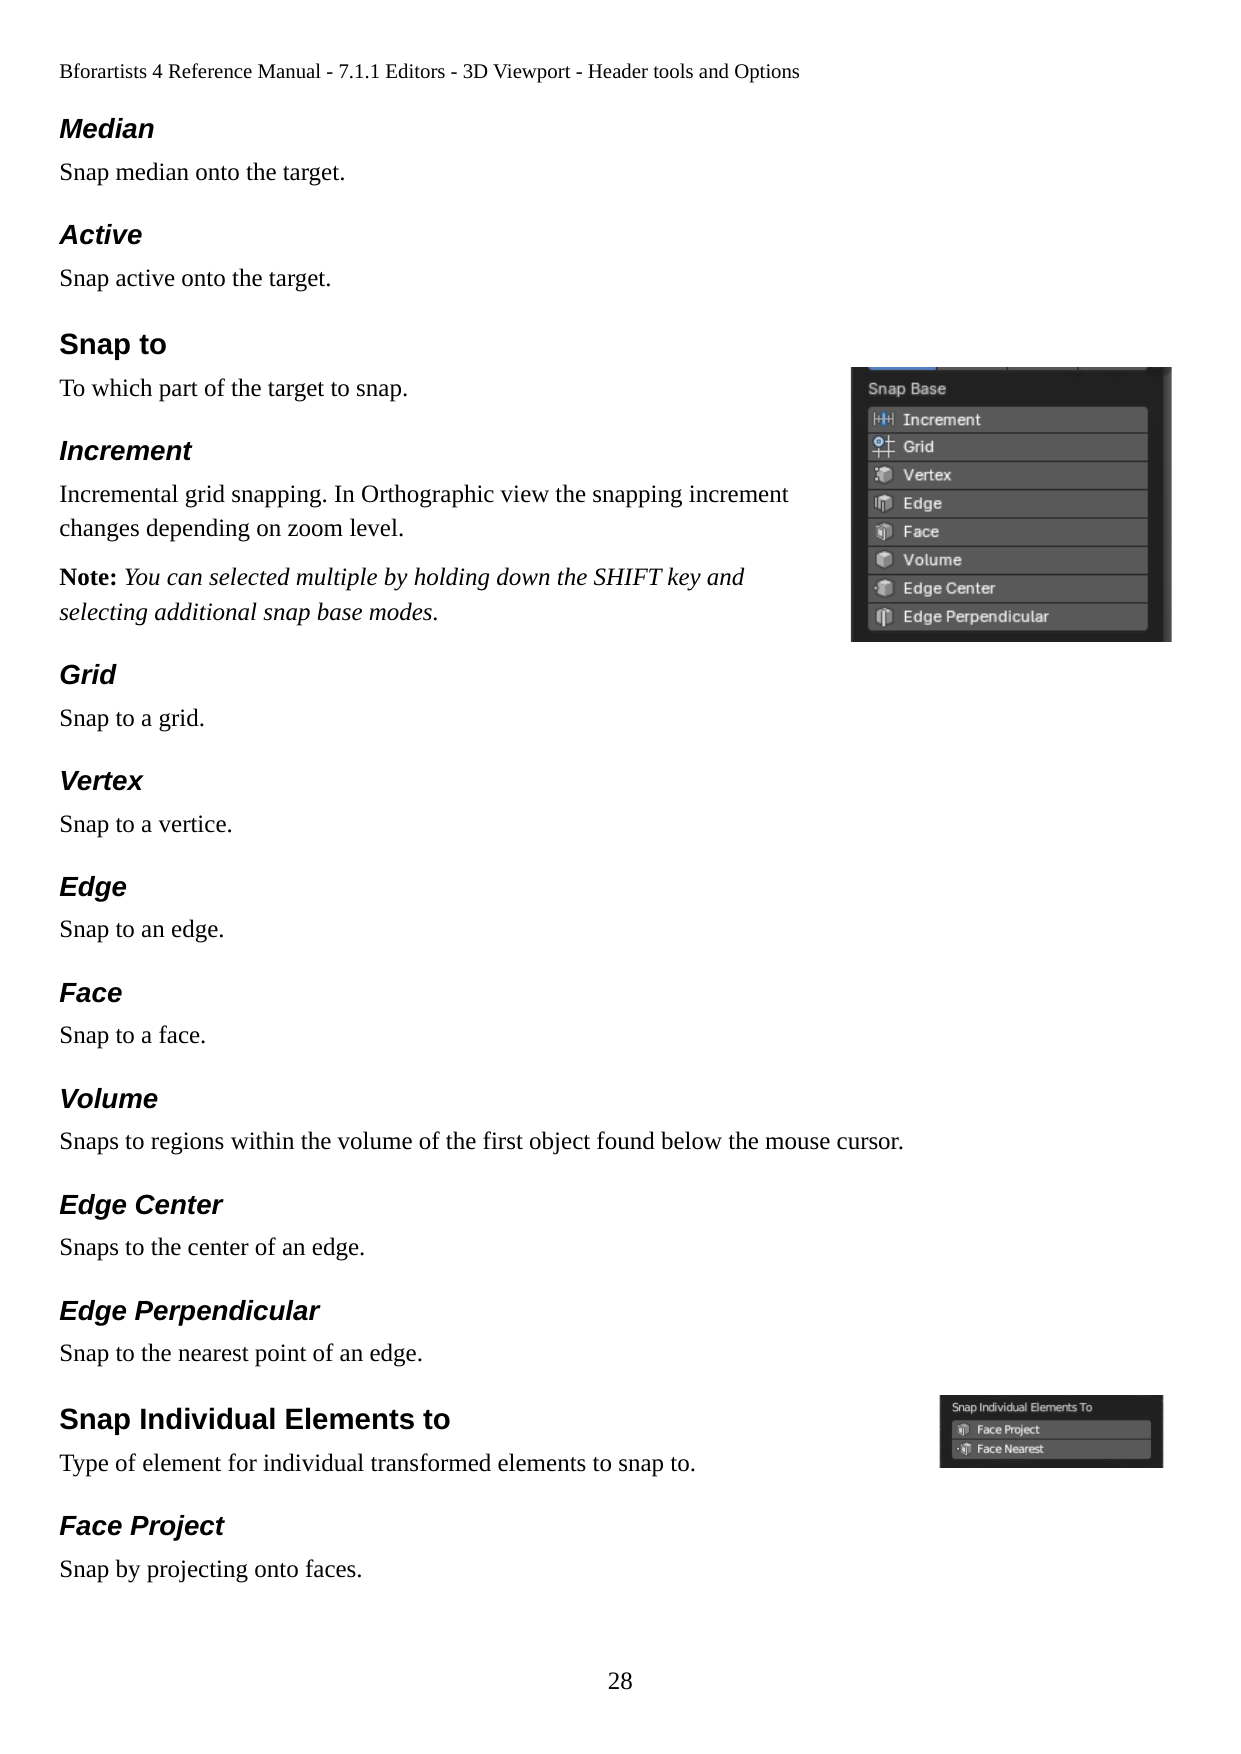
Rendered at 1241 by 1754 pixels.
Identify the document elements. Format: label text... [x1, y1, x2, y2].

text Snap median onto the target. [59, 157, 1181, 186]
subtitle Edge [59, 870, 1181, 902]
subtitle [1172, 434, 1181, 466]
text Snap to the nearest point of an edge. [59, 1338, 1181, 1367]
subtitle Face Project [59, 1510, 1181, 1542]
text Snap by projecting onto faces. [59, 1554, 1181, 1583]
text Snap to a vertice. [59, 809, 1181, 837]
text Note: You can selected multiple by holding down the SHIFT key and selecting additional snap base modes. [59, 562, 850, 626]
subtitle Edge Center [59, 1188, 1181, 1220]
subtitle Median [59, 113, 1181, 144]
subtitle Vertex [59, 764, 1181, 796]
text Incremental grid snapping. In Orthographic view the snapping increment changes depending on zoom level. [59, 479, 850, 542]
subtitle Snap Individual Elements to [59, 1402, 939, 1436]
text Type of element for individual transformed elements to snap to. [59, 1448, 1181, 1477]
text Snap to an edge. [59, 914, 1181, 943]
subtitle Face [59, 976, 1181, 1008]
text Snaps to regions within the volume of the first object found below the mouse cursor. [59, 1126, 1181, 1155]
subtitle Snap to [59, 327, 1181, 360]
text Snap to a grid. [59, 703, 1181, 731]
subtitle Increment [59, 434, 850, 466]
subtitle Active [59, 218, 1181, 250]
text Snaps to the center of an edge. [59, 1232, 1181, 1261]
subtitle [1164, 1402, 1181, 1436]
picture [850, 367, 1172, 642]
text Snap to a face. [59, 1021, 1181, 1049]
subtitle Edge Perpendicular [59, 1294, 1181, 1326]
picture [939, 1395, 1164, 1468]
subtitle Grid [59, 658, 1181, 690]
text To which part of the target to snap. [59, 373, 850, 402]
subtitle Volume [59, 1082, 1181, 1114]
text Snap active onto the target. [59, 263, 1181, 292]
